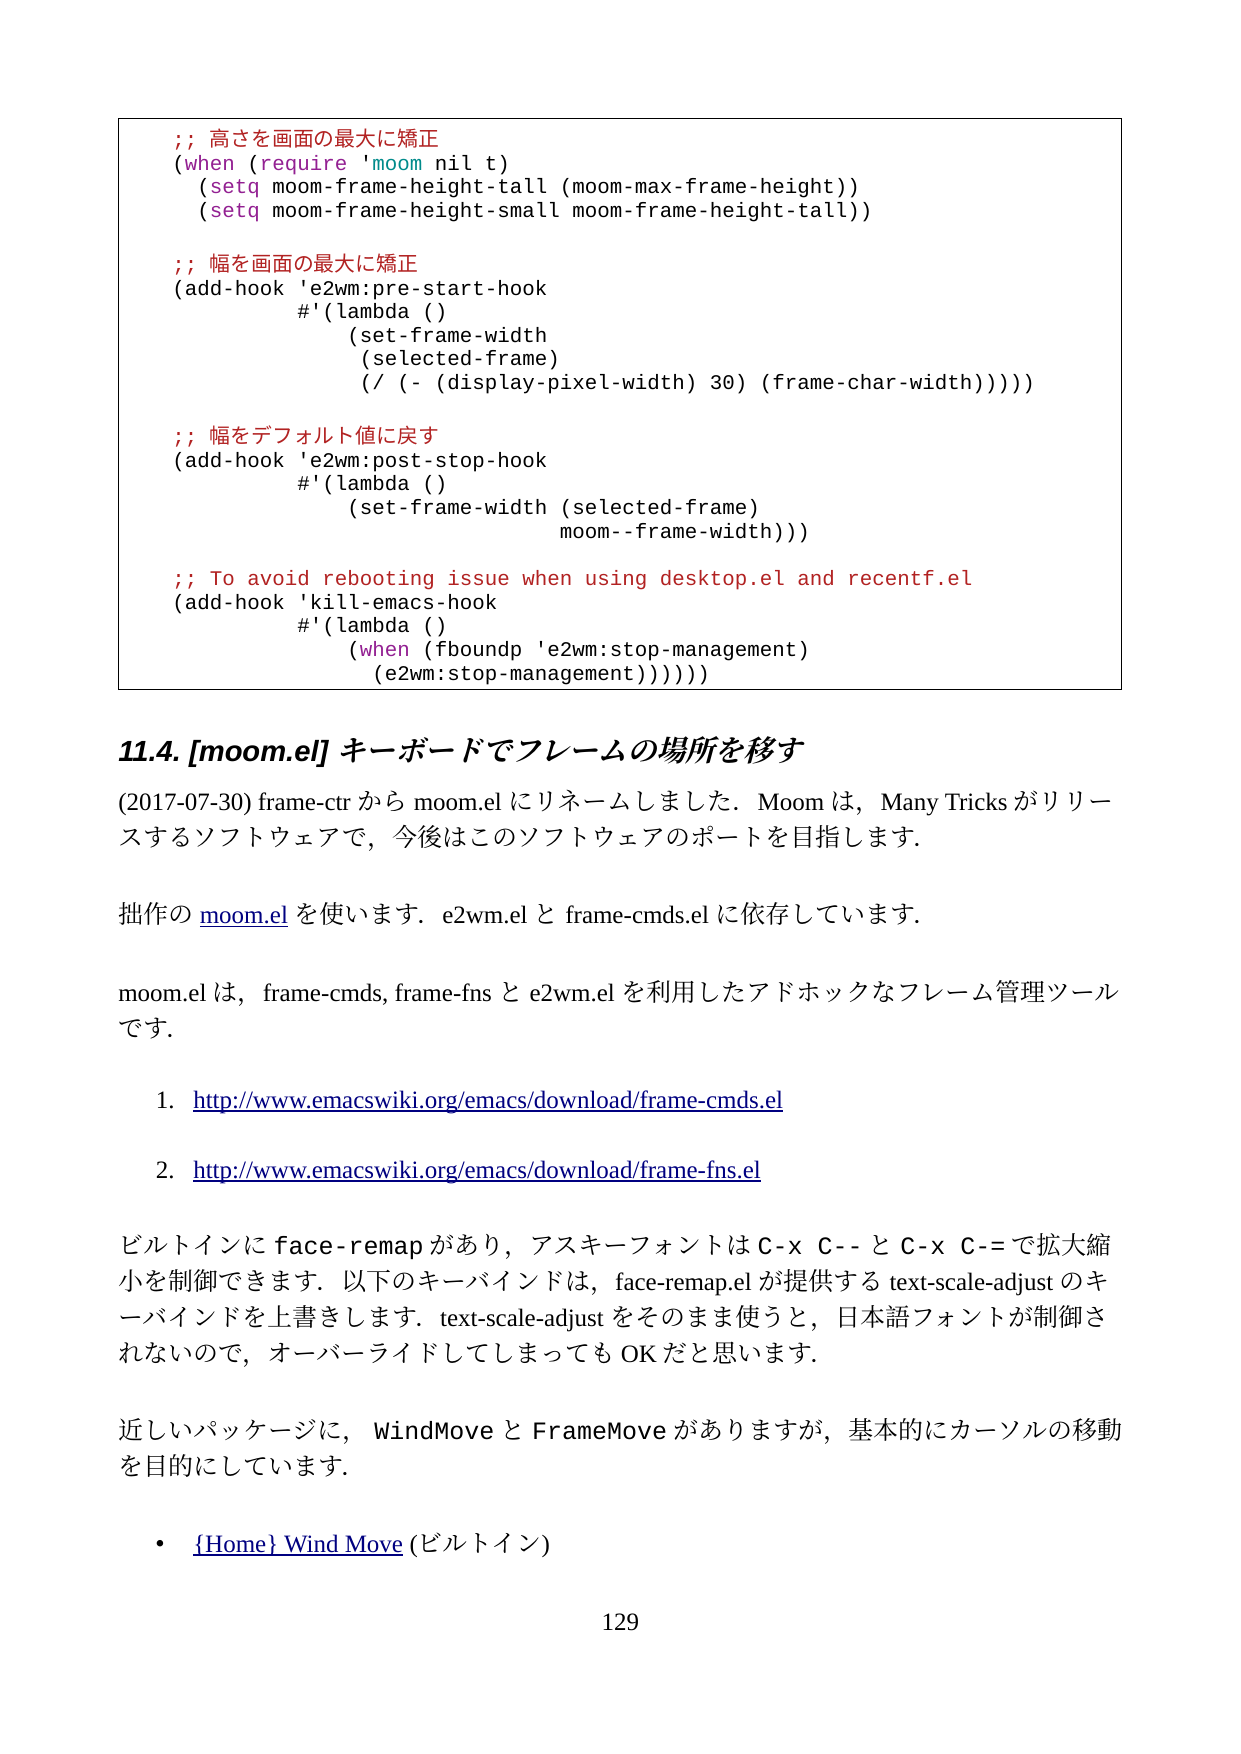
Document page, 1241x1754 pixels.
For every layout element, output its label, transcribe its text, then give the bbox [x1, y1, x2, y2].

list {Home} Wind Move (ビルトイン) [156, 1524, 1122, 1560]
text ビルトインに face-remap があり，アスキーフォントは C-x C-- と C-x C-= で拡大縮小を制御できます．以下のキーバインドは，face-remap.el が提供する text-scale-adjust のキーバインドを上書きします．text-scale-adjust をそのまま使うと，日本語フォントが制御されないので，オーバーライドしてしまってもOKだと思います． [118, 1225, 1122, 1398]
subtitle [moom.el] キーボードでフレームの場所を移す [118, 728, 1122, 769]
list http://www.emacswiki.org/emacs/download/frame-fns.el [156, 1155, 1122, 1213]
text (add-hook 'kill-emacs-hook [119, 588, 1121, 611]
text #'(lambda () [119, 297, 1121, 321]
text (setq moom-frame-height-tall (moom-max-frame-height)) [119, 172, 1121, 196]
text moom.el は，frame-cmds, frame-fns と e2wm.el を利用したアドホックなフレーム管理ツールです． [118, 972, 1122, 1073]
text (selected-frame) [119, 344, 1121, 368]
text (add-hook 'e2wm:post-stop-hook [119, 446, 1121, 469]
text (/ (- (display-pixel-width) 30) (frame-char-width))))) [119, 368, 1121, 392]
text ;; 幅をデフォルト値に戻す [119, 415, 1121, 446]
text (set-frame-width [119, 321, 1121, 344]
text (2017-07-30) frame-ctr から moom.el にリネームしました．Moom は，Many Tricks がリリースするソフトウェアで，今後はこのソフトウェアのポートを目指します． [118, 782, 1122, 883]
text ;; 高さを画面の最大に矯正 [119, 119, 1121, 148]
text ;; To avoid rebooting issue when using desktop.el and recentf.el [119, 564, 1121, 588]
text (e2wm:stop-management)))))) [119, 659, 1121, 689]
text (add-hook 'e2wm:pre-start-hook [119, 273, 1121, 297]
text (set-frame-width (selected-frame) [119, 493, 1121, 517]
list http://www.emacswiki.org/emacs/download/frame-cmds.el [156, 1085, 1122, 1143]
text (when (require 'moom nil t) [119, 148, 1121, 172]
text #'(lambda () [119, 611, 1121, 635]
text (when (fboundp 'e2wm:stop-management) [119, 635, 1121, 659]
text moom--frame-width))) [119, 517, 1121, 540]
text 近しいパッケージに， WindMove と FrameMove がありますが，基本的にカーソルの移動を目的にしています． [118, 1411, 1122, 1512]
text (setq moom-frame-height-small moom-frame-height-tall)) [119, 196, 1121, 219]
text #'(lambda () [119, 469, 1121, 493]
text 拙作の moom.el を使います．e2wm.el と frame-cmds.el に依存しています． [118, 895, 1122, 960]
text ;; 幅を画面の最大に矯正 [119, 243, 1121, 273]
